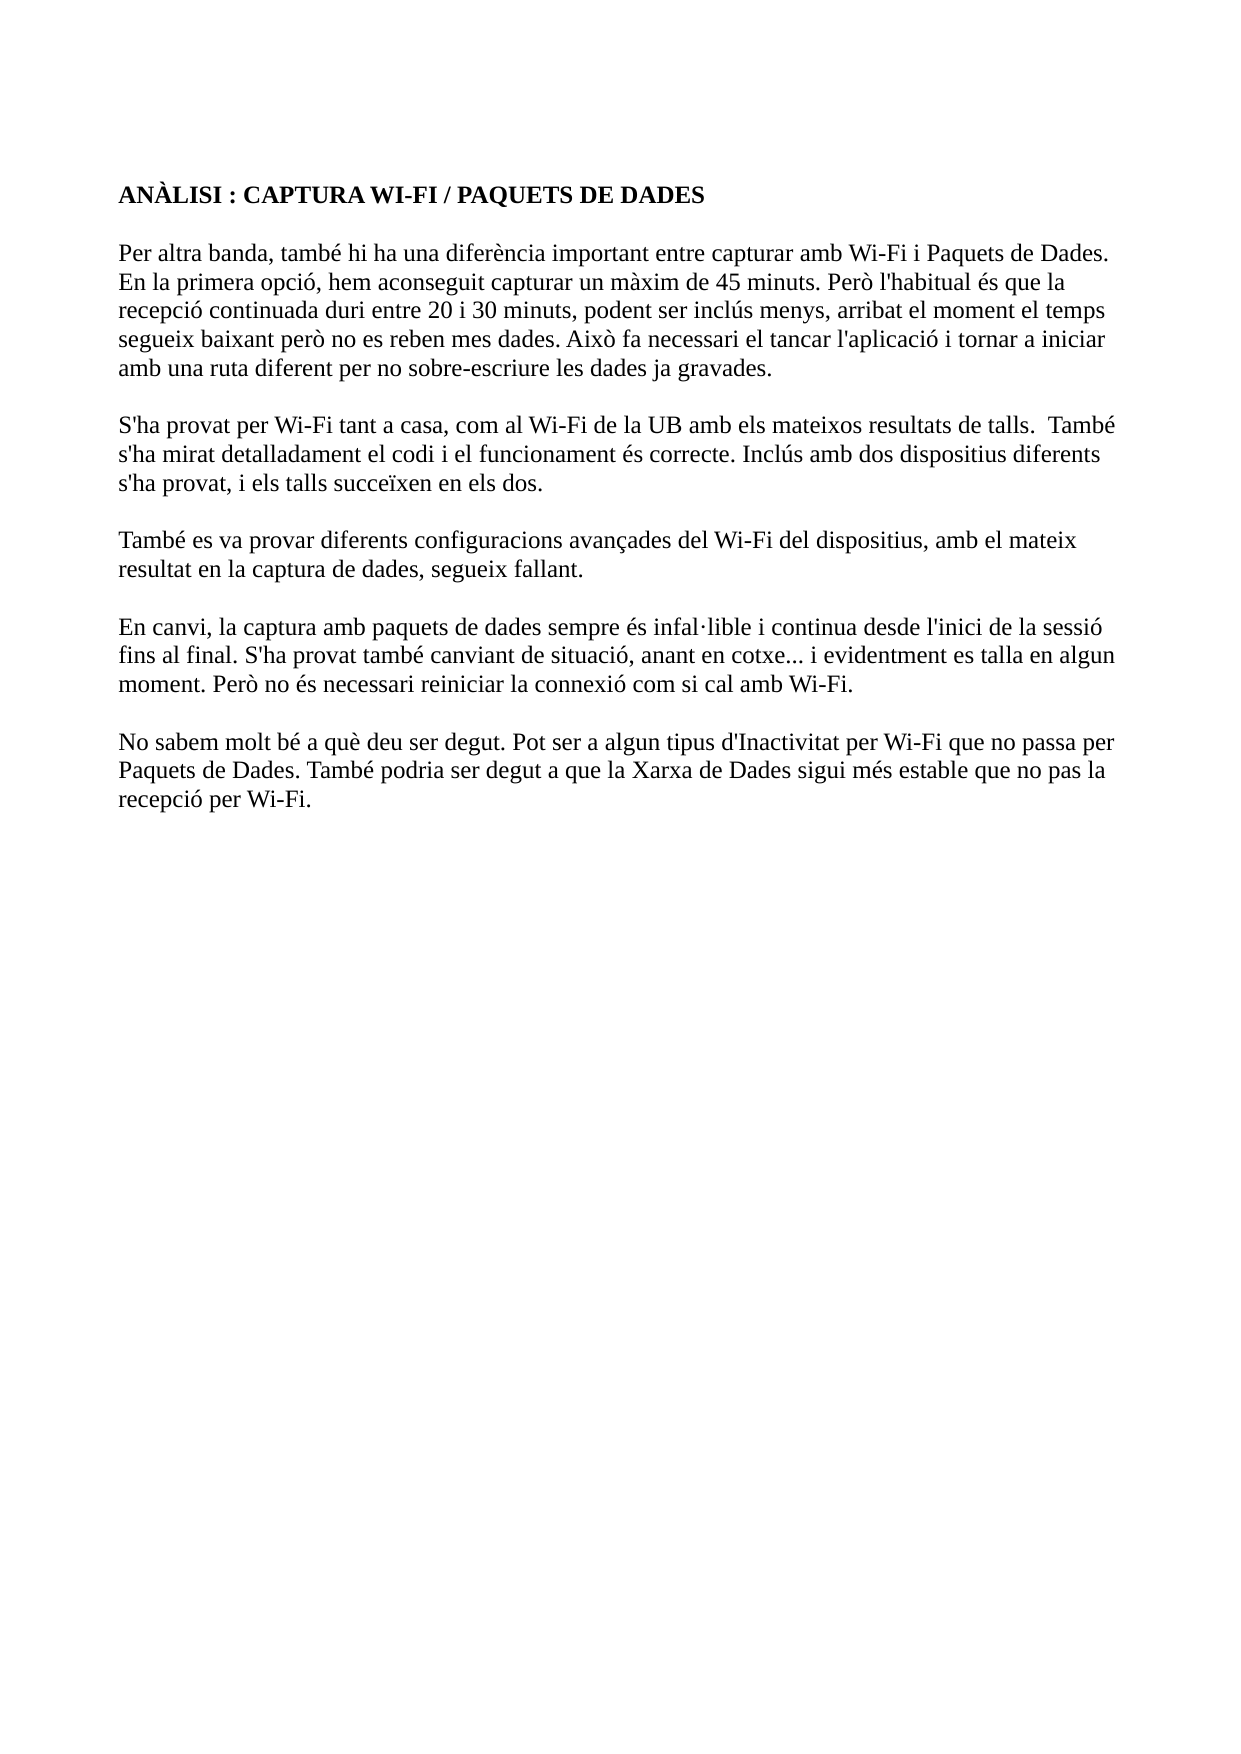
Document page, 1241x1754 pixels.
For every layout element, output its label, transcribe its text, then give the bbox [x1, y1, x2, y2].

text ANÀLISI : CAPTURA WI-FI / PAQUETS DE DADES [118, 180, 1122, 209]
text Per altra banda, també hi ha una diferència important entre capturar amb Wi-Fi i Paquets de Dades. En la primera opció, hem aconseguit capturar un màxim de 45 minuts. Però l'habitual és que la recepció continuada duri entre 20 i 30 minuts, podent ser inclús menys, arribat el moment el temps segueix baixant però no es reben mes dades. Això fa necessari el tancar l'aplicació i tornar a iniciar amb una ruta diferent per no sobre-escriure les dades ja gravades. [118, 238, 1122, 382]
text En canvi, la captura amb paquets de dades sempre és infal·lible i continua desde l'inici de la sessió fins al final. S'ha provat també canviant de situació, anant en cotxe... i evidentment es talla en algun moment. Però no és necessari reiniciar la connexió com si cal amb Wi-Fi. [118, 612, 1122, 698]
text S'ha provat per Wi-Fi tant a casa, com al Wi-Fi de la UB amb els mateixos resultats de talls. També s'ha mirat detalladament el codi i el funcionament és correcte. Inclús amb dos dispositius diferents s'ha provat, i els talls succeïxen en els dos. [118, 410, 1122, 497]
text També es va provar diferents configuracions avançades del Wi-Fi del dispositius, amb el mateix resultat en la captura de dades, segueix fallant. [118, 525, 1122, 583]
text No sabem molt bé a què deu ser degut. Pot ser a algun tipus d'Inactivitat per Wi-Fi que no passa per Paquets de Dades. També podria ser degut a que la Xarxa de Dades sigui més estable que no pas la recepció per Wi-Fi. [118, 727, 1122, 813]
